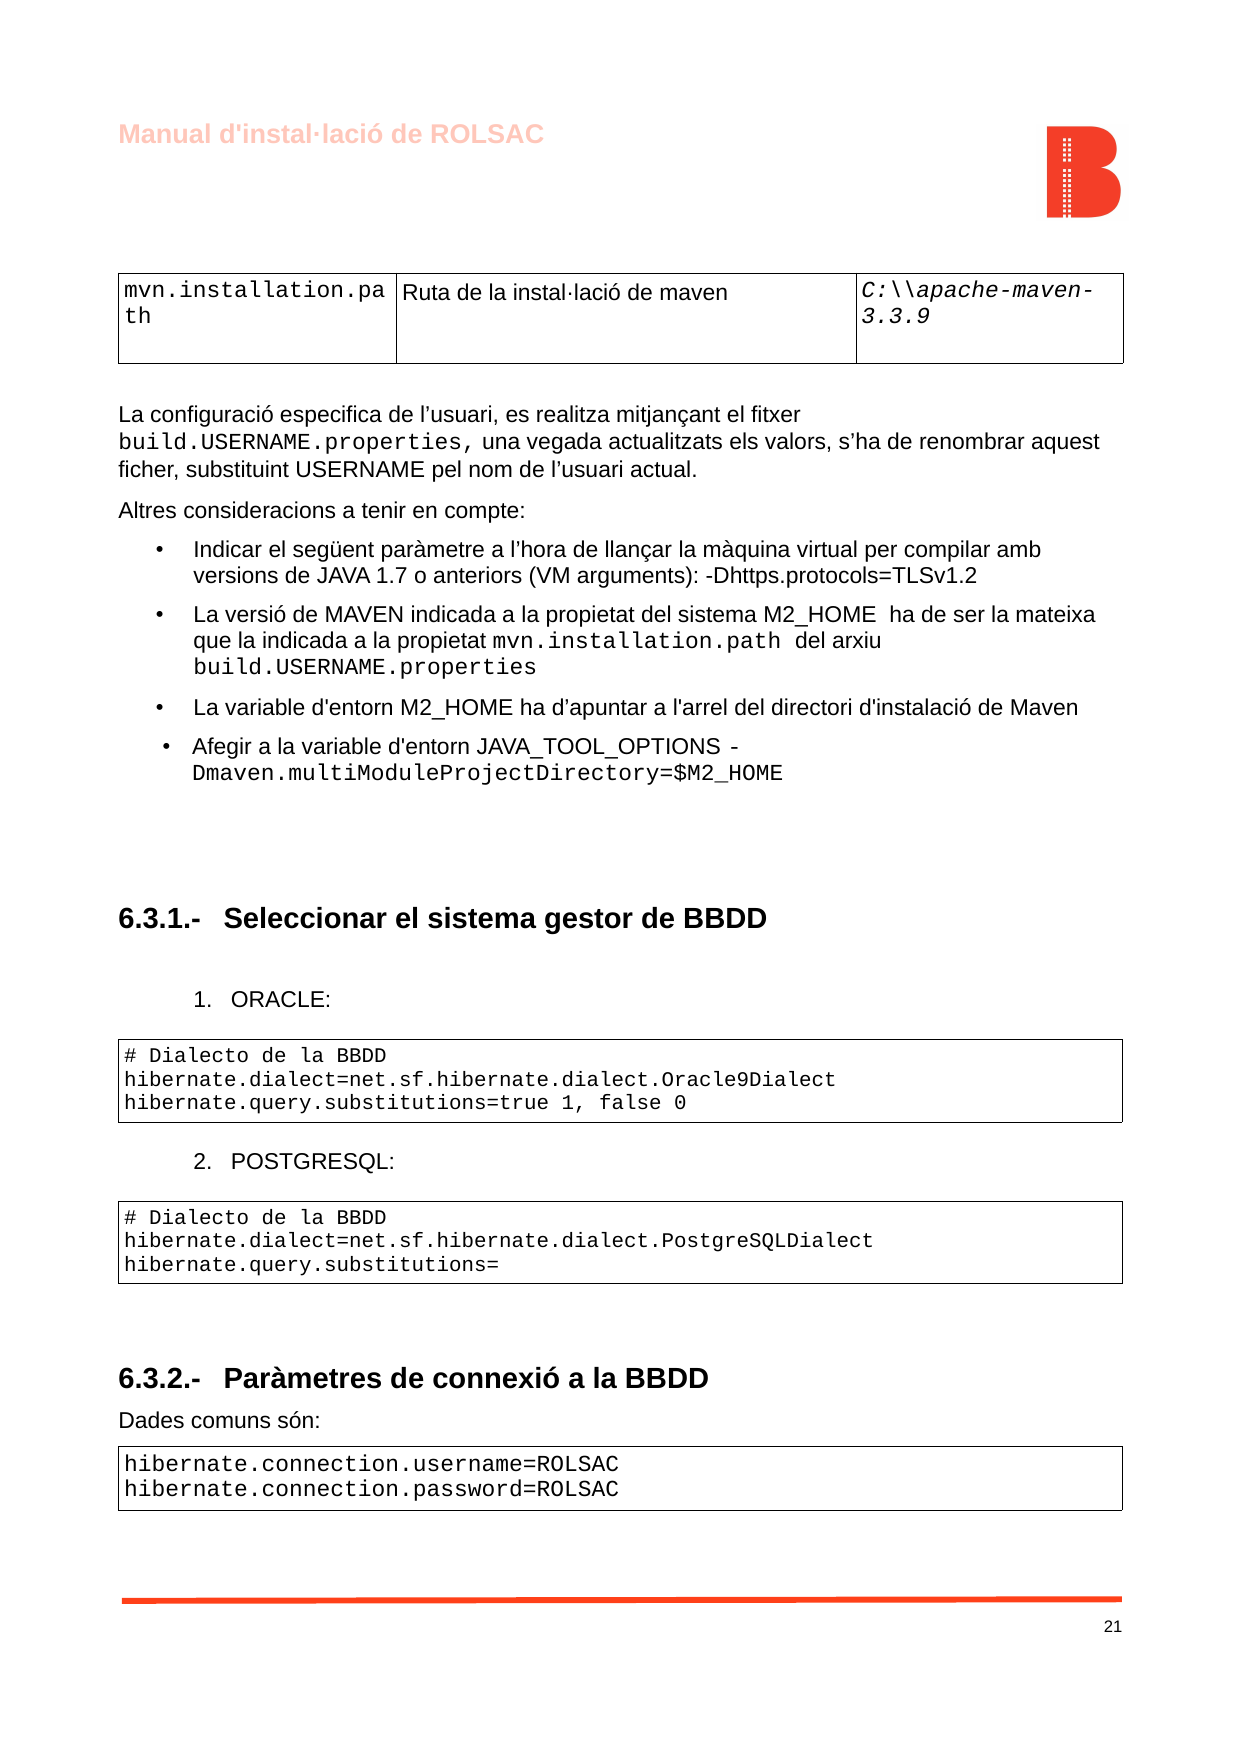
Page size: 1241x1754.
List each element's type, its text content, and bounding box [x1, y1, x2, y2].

list Afegir a la variable d'entorn JAVA_TOOL_OPTIONS -Dmaven.multiModuleProjectDirectory=$M2_HOME [162, 733, 1122, 787]
subtitle Seleccionar el sistema gestor de BBDD [118, 902, 1122, 935]
table_cell mvn.installation.path [119, 274, 396, 362]
list Indicar el següent paràmetre a l’hora de llançar la màquina virtual per compilar amb versions de JAVA 1.7 o anteriors (VM arguments): -Dhttps.protocols=TLSv1.2 [156, 536, 1122, 588]
picture [1036, 124, 1130, 221]
text Altres consideracions a tenir en compte: [118, 497, 1122, 523]
subtitle Paràmetres de connexió a la BBDD [118, 1361, 1122, 1395]
table_cell C:\\apache-maven-3.3.9 [857, 274, 1123, 362]
table_header # Dialecto de la BBDD hibernate.dialect=net.sf.hibernate.dialect.PostgreSQLDialect hibernate.query.substitutions= [119, 1202, 1122, 1283]
list POSTGRESQL: [193, 1148, 1122, 1174]
text La configuració especifica de l’usuari, es realitza mitjançant el fitxer build.USERNAME.properties, una vegada actualitzats els valors, s’ha de renombrar aquest ficher, substituint USERNAME pel nom de l’usuari actual. [118, 401, 1122, 484]
table_cell Ruta de la instal·lació de maven [397, 274, 856, 362]
list La versió de MAVEN indicada a la propietat del sistema M2_HOME ha de ser la mateixa que la indicada a la propietat mvn.installation.path del arxiu build.USERNAME.properties [156, 601, 1122, 682]
list La variable d'entorn M2_HOME ha d’apuntar a l'arrel del directori d'instalació de Maven [156, 694, 1122, 720]
text Dades comuns són: [118, 1407, 1122, 1433]
table_header # Dialecto de la BBDD hibernate.dialect=net.sf.hibernate.dialect.Oracle9Dialect hibernate.query.substitutions=true 1, false 0 [119, 1040, 1122, 1122]
table_header hibernate.connection.username=ROLSAC hibernate.connection.password=ROLSAC [119, 1447, 1122, 1509]
list ORACLE: [193, 986, 1122, 1013]
